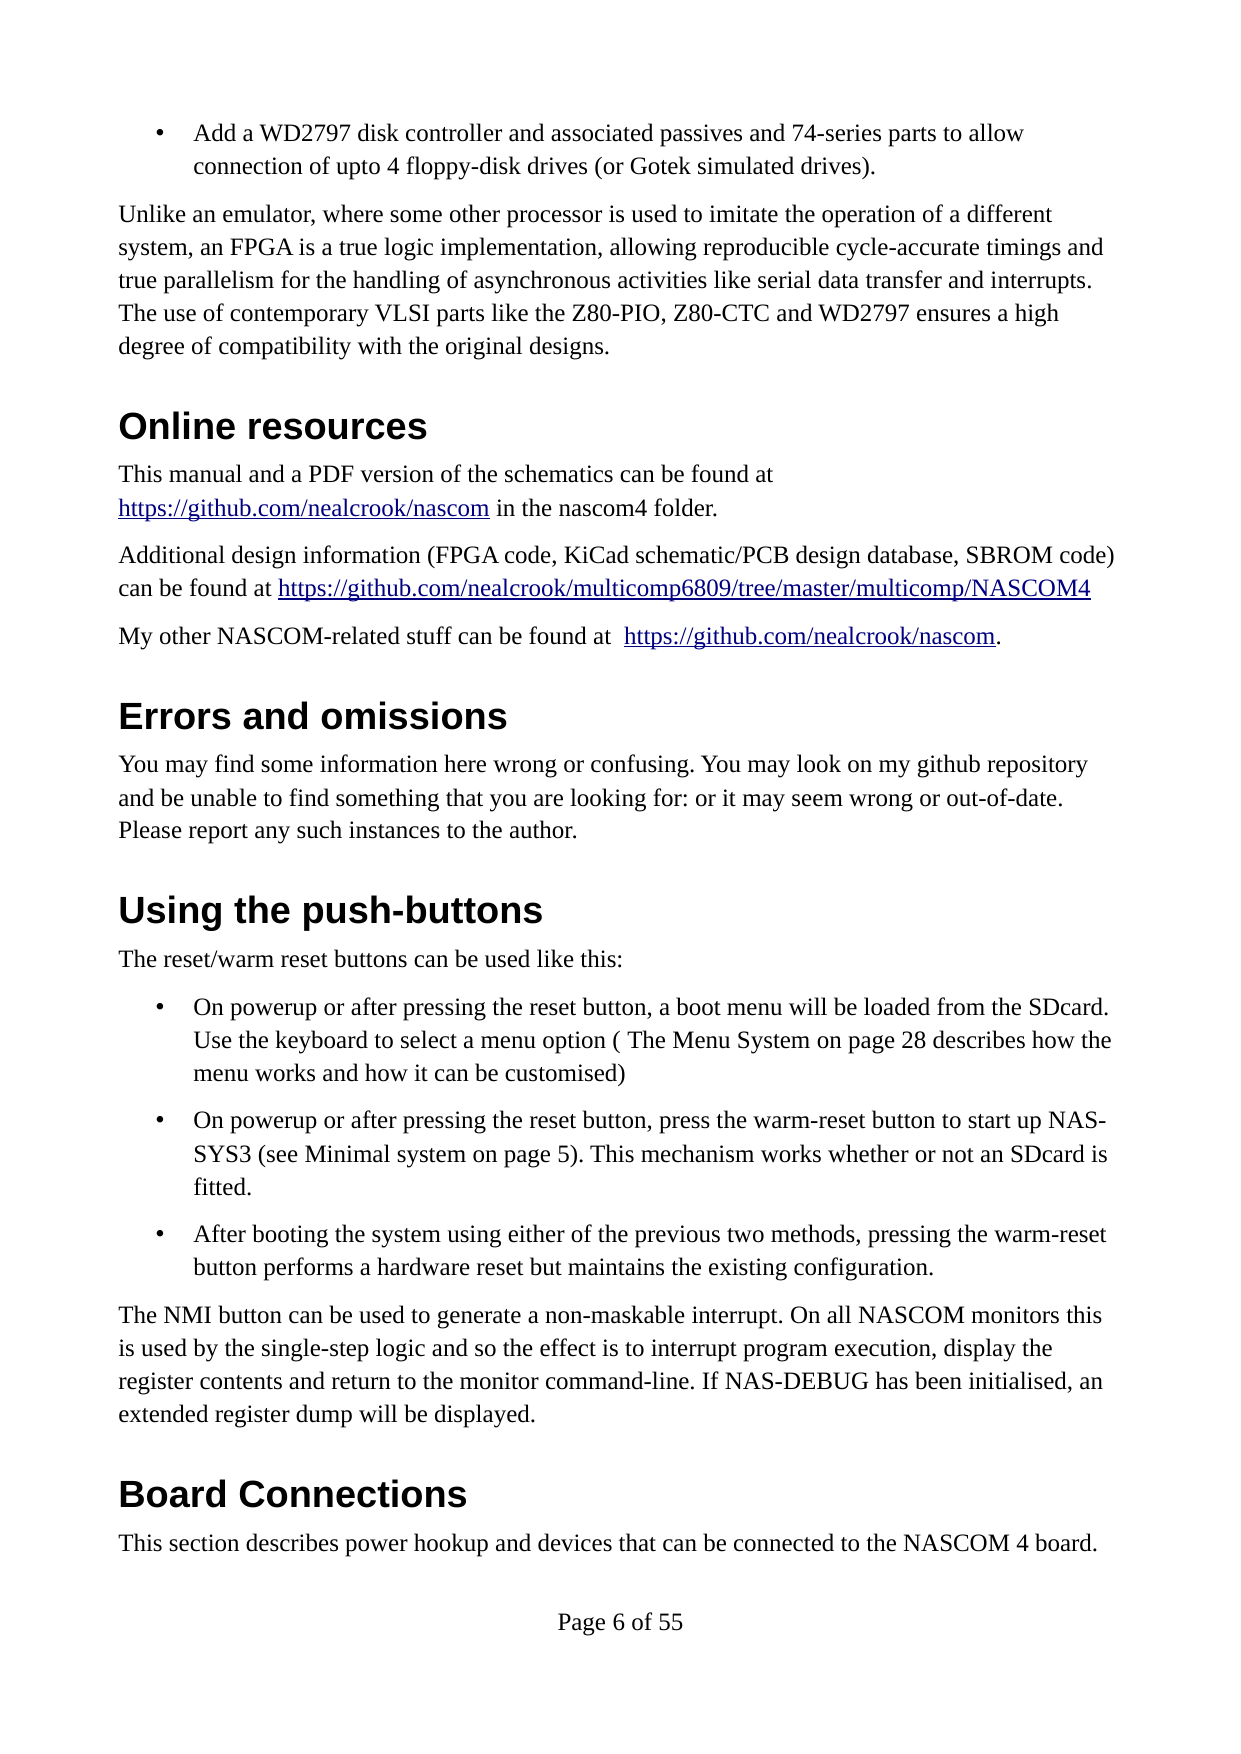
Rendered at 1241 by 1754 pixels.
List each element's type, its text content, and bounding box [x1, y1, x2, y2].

list After booting the system using either of the previous two methods, pressing the warm-reset button performs a hardware reset but maintains the existing configuration. [156, 1219, 1122, 1281]
list On powerup or after pressing the reset button, a boot menu will be loaded from the SDcard. Use the keyboard to select a menu option ( The Menu System on page 28 describes how the menu works and how it can be customised) [156, 992, 1122, 1087]
text The NMI button can be used to generate a non-maskable interrupt. On all NASCOM monitors this is used by the single-step logic and so the effect is to interrupt program execution, display the register contents and return to the monitor command-line. If NAS-DEBUG has been initialised, an extended register dump will be displayed. [118, 1300, 1122, 1428]
text Additional design information (FPGA code, KiCad schematic/PCB design database, SBROM code) can be found at https://github.com/nealcrook/multicomp6809/tree/master/multicomp/NASCOM4 [118, 540, 1122, 602]
text This manual and a PDF version of the schematics can be found at https://github.com/nealcrook/nascom in the nascom4 folder. [118, 459, 1122, 521]
list On powerup or after pressing the reset button, press the warm-reset button to start up NAS-SYS3 (see Minimal system on page 5). This mechanism works whether or not an SDcard is fitted. [156, 1106, 1122, 1200]
subtitle Online resources [118, 403, 1122, 447]
text Unlike an emulator, where some other processor is used to imitate the operation of a different system, an FPGA is a true logic implementation, allowing reproducible cycle-accurate timings and true parallelism for the handling of asynchronous activities like serial data transfer and interrupts. The use of contemporary VLSI parts like the Z80-PIO, Z80-CTC and WD2797 ensures a high degree of compatibility with the original designs. [118, 199, 1122, 359]
text This section describes power hookup and devices that can be connected to the NASCOM 4 board. [118, 1528, 1122, 1556]
subtitle Errors and omissions [118, 693, 1122, 737]
text You may find some information here wrong or confusing. You may look on my github repository and be unable to find something that you are looking for: or it may seem wrong or out-of-date. Please report any such instances to the author. [118, 749, 1122, 844]
text My other NASCOM-related stuff can be found at https://github.com/nealcrook/nascom. [118, 621, 1122, 649]
subtitle Using the push-buttons [118, 888, 1122, 932]
list Add a WD2797 disk controller and associated passives and 74-series parts to allow connection of upto 4 floppy-disk drives (or Gotek simulated drives). [156, 118, 1122, 180]
subtitle Board Connections [118, 1472, 1122, 1515]
text The reset/warm reset buttons can be used like this: [118, 944, 1122, 973]
